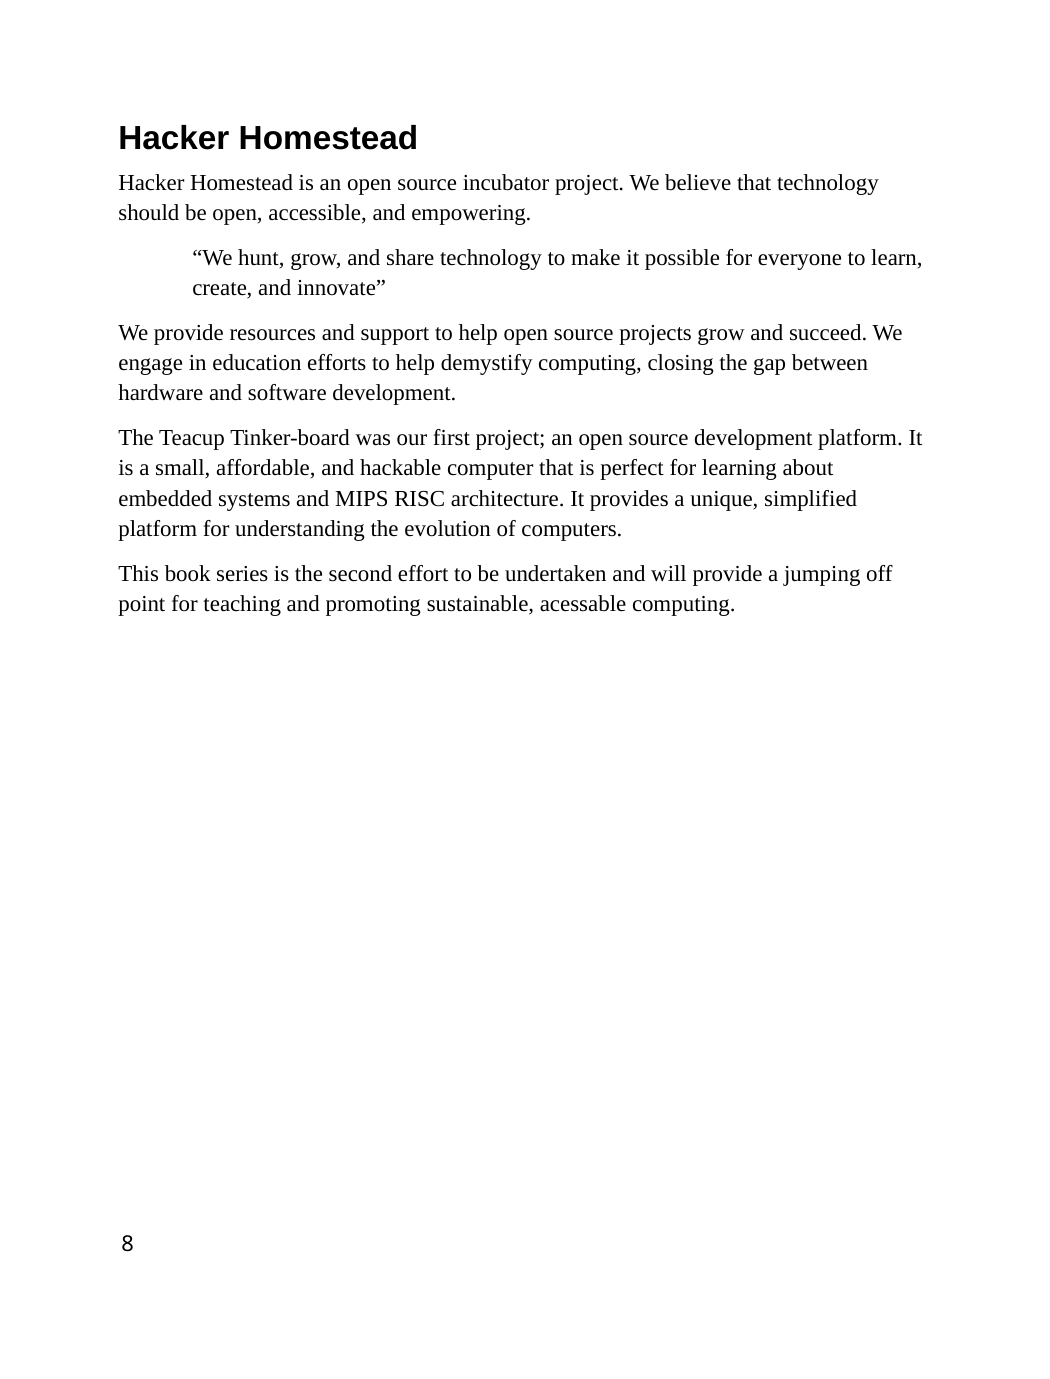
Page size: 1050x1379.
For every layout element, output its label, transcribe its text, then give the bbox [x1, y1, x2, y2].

text This book series is the second effort to be undertaken and will provide a jumping off point for teaching and promoting sustainable, acessable computing. [118, 560, 932, 616]
subtitle Hacker Homestead [118, 118, 932, 157]
text We provide resources and support to help open source projects grow and succeed. We engage in education efforts to help demystify computing, closing the gap between hardware and software development. [118, 319, 932, 406]
text “We hunt, grow, and share technology to make it possible for everyone to learn, create, and innovate” [192, 244, 932, 301]
text Hacker Homestead is an open source incubator project. We believe that technology should be open, accessible, and empowering. [118, 169, 932, 226]
text The Teacup Tinker-board was our first project; an open source development platform. It is a small, affordable, and hackable computer that is perfect for learning about embedded systems and MIPS RISC architecture. It provides a unique, simplified platform for understanding the evolution of computers. [118, 424, 932, 541]
